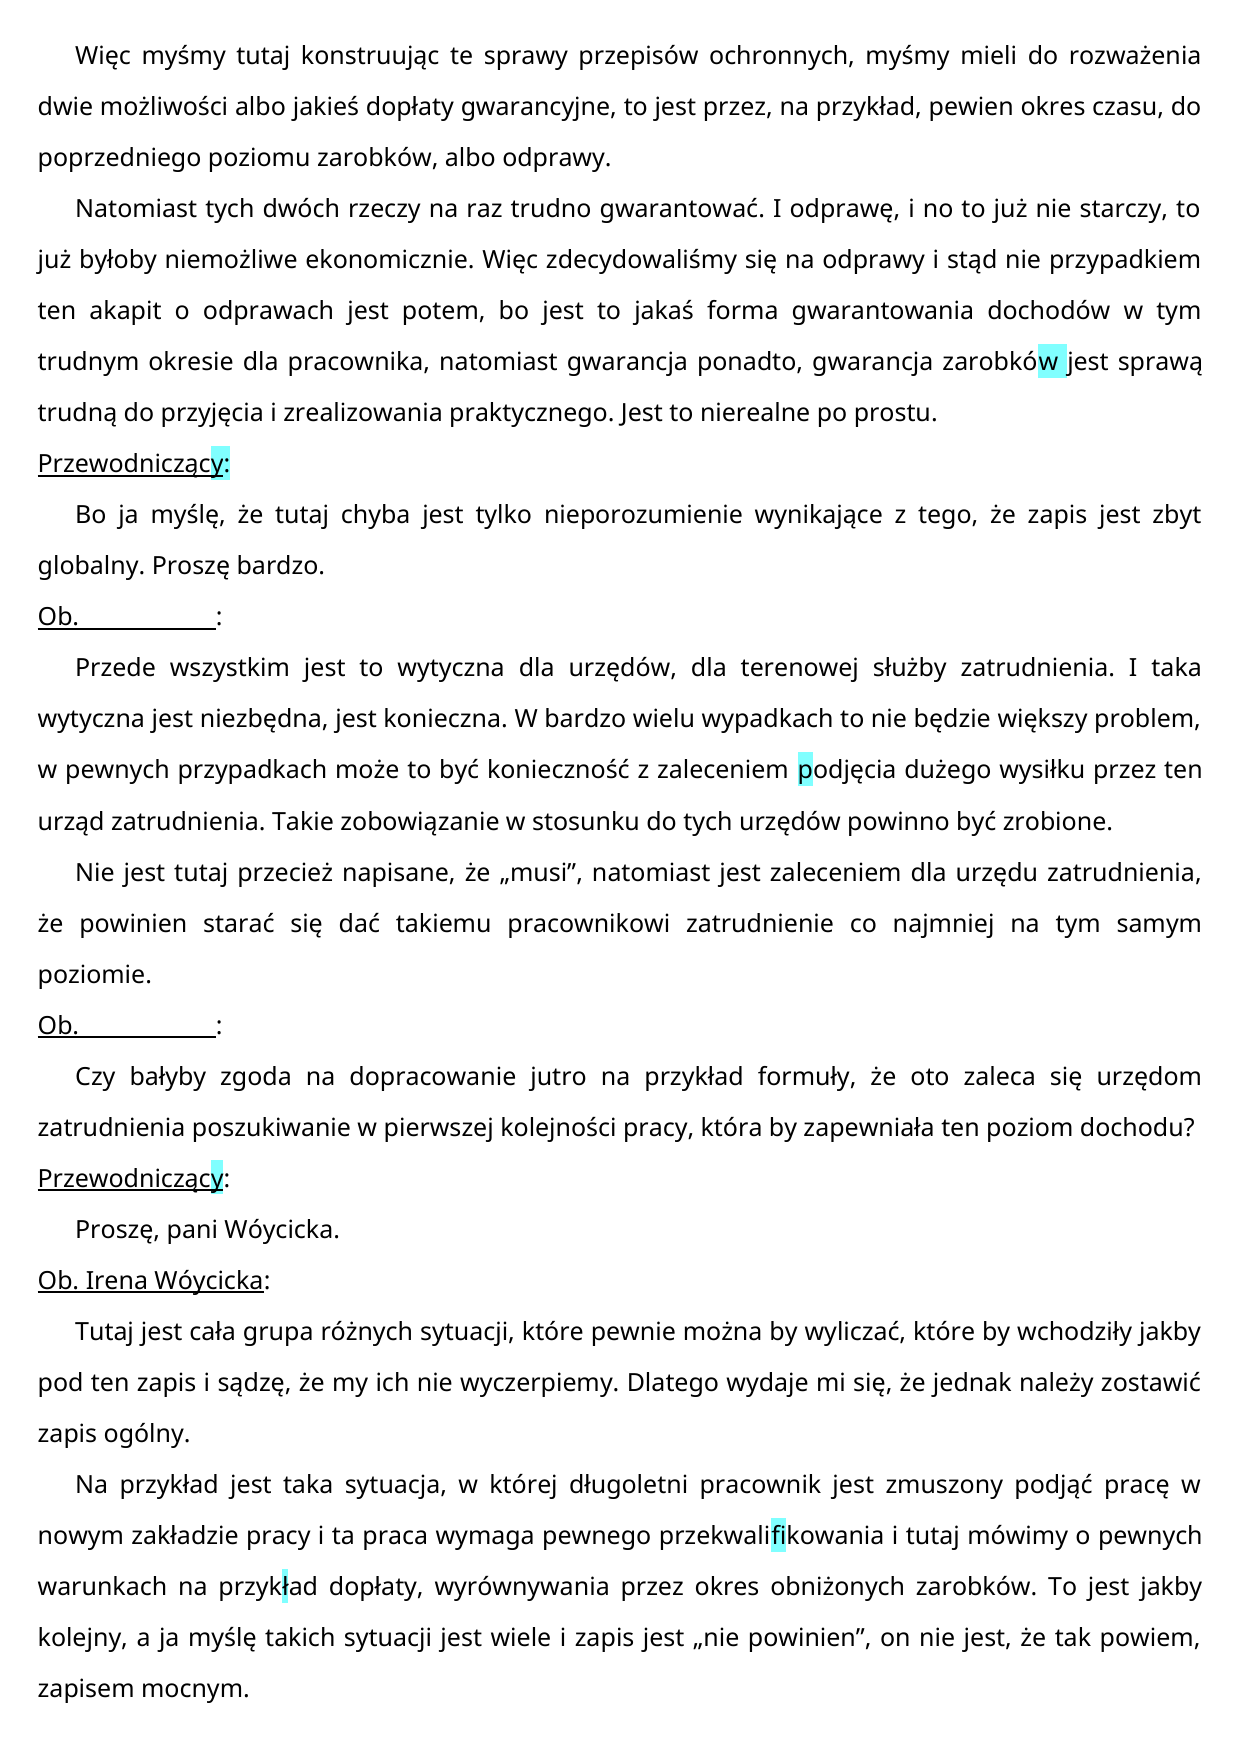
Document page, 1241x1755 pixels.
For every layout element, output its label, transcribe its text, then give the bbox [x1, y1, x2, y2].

text Czy bałyby zgoda na dopracowanie jutro na przykład formuły, że oto zaleca się urzędom zatrudnienia poszukiwanie w pierwszej kolejności pracy, która by zapewniała ten poziom dochodu? [37, 1058, 1203, 1143]
text Ob. : [37, 1007, 1203, 1041]
text Natomiast tych dwóch rzeczy na raz trudno gwarantować. I odprawę, i no to już nie starczy, to już byłoby niemożliwe ekonomicznie. Więc zdecydowaliśmy się na odprawy i stąd nie przypadkiem ten akapit o odprawach jest potem, bo jest to jakaś forma gwarantowania dochodów w tym trudnym okresie dla pracownika, natomiast gwarancja ponadto, gwarancja zarobków jest sprawą trudną do przyjęcia i zrealizowania praktycznego. Jest to nierealne po prostu. [37, 191, 1203, 429]
text Tutaj jest cała grupa różnych sytuacji, które pewnie można by wyliczać, które by wchodziły jakby pod ten zapis i sądzę, że my ich nie wyczerpiemy. Dlatego wydaje mi się, że jednak należy zostawić zapis ogólny. [37, 1313, 1203, 1450]
text Proszę, pani Wóycicka. [37, 1211, 1203, 1246]
text Bo ja myślę, że tutaj chyba jest tylko nieporozumienie wynikające z tego, że zapis jest zbyt globalny. Proszę bardzo. [37, 497, 1203, 582]
text Na przykład jest taka sytuacja, w której długoletni pracownik jest zmuszony podjąć pracę w nowym zakładzie pracy i ta praca wymaga pewnego przekwalifikowania i tutaj mówimy o pewnych warunkach na przykład dopłaty, wyrównywania przez okres obniżonych zarobków. To jest jakby kolejny, a ja myślę takich sytuacji jest wiele i zapis jest „nie powinien”, on nie jest, że tak powiem, zapisem mocnym. [37, 1467, 1203, 1705]
text Ob. : [37, 599, 1203, 633]
text Więc myśmy tutaj konstruując te sprawy przepisów ochronnych, myśmy mieli do rozważenia dwie możliwości albo jakieś dopłaty gwarancyjne, to jest przez, na przykład, pewien okres czasu, do poprzedniego poziomu zarobków, albo odprawy. [37, 37, 1203, 174]
text Przede wszystkim jest to wytyczna dla urzędów, dla terenowej służby zatrudnienia. I taka wytyczna jest niezbędna, jest konieczna. W bardzo wielu wypadkach to nie będzie większy problem, w pewnych przypadkach może to być konieczność z zaleceniem podjęcia dużego wysiłku przez ten urząd zatrudnienia. Takie zobowiązanie w stosunku do tych urzędów powinno być zrobione. [37, 650, 1203, 837]
text Nie jest tutaj przecież napisane, że „musi”, natomiast jest zaleceniem dla urzędu zatrudnienia, że powinien starać się dać takiemu pracownikowi zatrudnienie co najmniej na tym samym poziomie. [37, 854, 1203, 990]
text Przewodniczący: [37, 446, 1203, 480]
text Ob. Irena Wóycicka: [37, 1262, 1203, 1297]
text Przewodniczący: [37, 1160, 1203, 1194]
